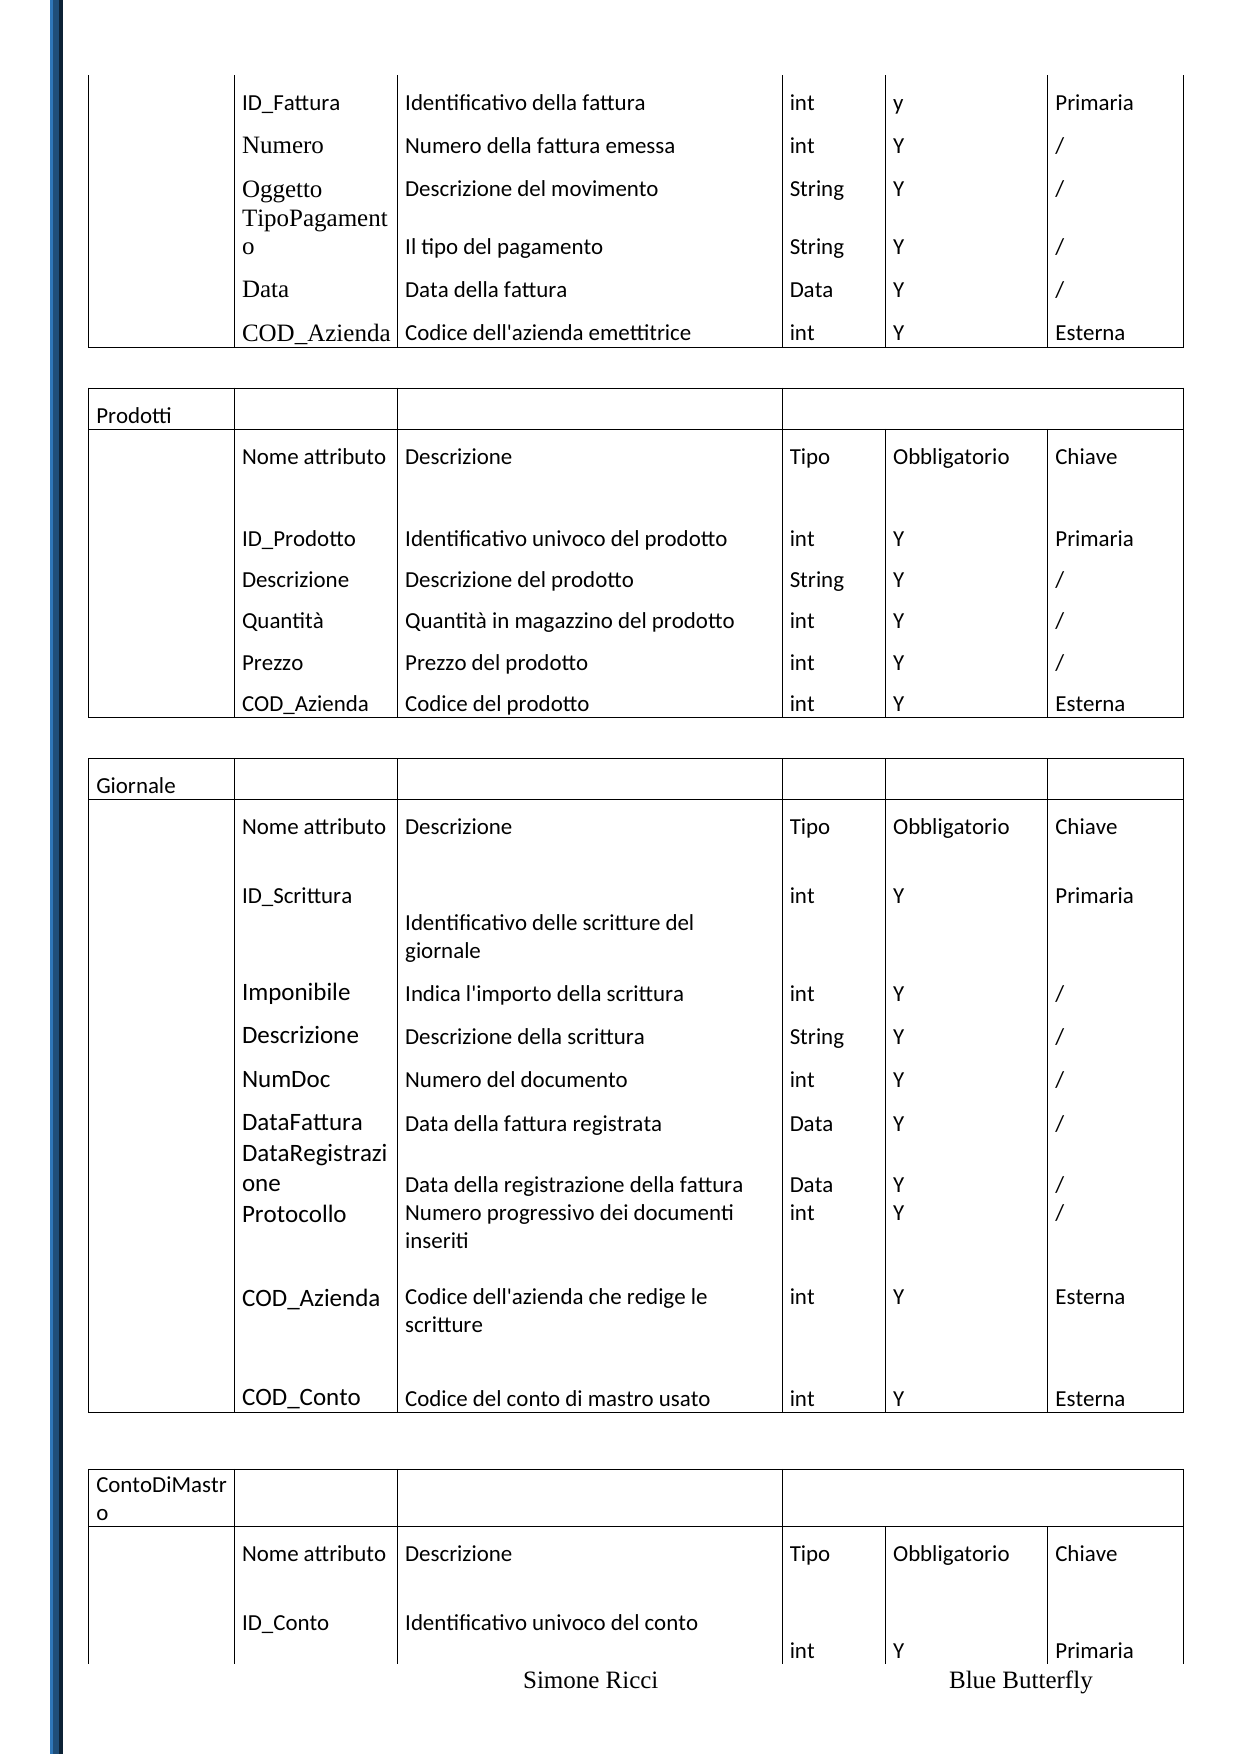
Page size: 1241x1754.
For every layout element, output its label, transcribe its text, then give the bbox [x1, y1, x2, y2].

table_cell ID_Fattura [235, 75, 397, 116]
table_cell [89, 1050, 234, 1093]
table_cell Y [886, 1608, 1047, 1664]
table_cell NumDoc [235, 1050, 397, 1093]
table_cell [782, 348, 886, 388]
table_cell [89, 1282, 234, 1325]
table_cell [89, 1369, 234, 1412]
table_cell [89, 303, 234, 347]
table_cell [398, 840, 782, 881]
table_cell [89, 923, 234, 964]
table_cell [89, 552, 234, 593]
table_cell ID_Scrittura [235, 881, 397, 964]
table_cell [89, 1241, 234, 1282]
table_cell Y [886, 676, 1047, 717]
table_cell / [1048, 260, 1183, 303]
table_cell [89, 260, 234, 303]
table_cell Y [886, 260, 1047, 303]
table_cell [235, 759, 397, 799]
table_cell Esterna [1048, 1369, 1183, 1412]
table_cell [783, 759, 885, 799]
table_cell [89, 159, 234, 203]
table_cell Data [783, 260, 885, 303]
table_cell [89, 1007, 234, 1050]
table_cell Descrizione del movimento [398, 159, 782, 203]
table_cell DataRegistrazione [235, 1137, 397, 1198]
table_cell [89, 203, 234, 260]
table_cell [1048, 1567, 1183, 1608]
table_cell [783, 389, 886, 429]
table_cell Y [886, 964, 1047, 1007]
table_cell Identificativo univoco del prodotto [398, 511, 782, 552]
table_cell Data della fattura [398, 260, 782, 303]
table_cell Il tipo del pagamento [398, 203, 782, 260]
table_cell / [1048, 159, 1183, 203]
table_cell Y [886, 552, 1047, 593]
table_cell COD_Azienda [235, 303, 397, 347]
table_cell int [783, 676, 885, 717]
table_cell [89, 470, 234, 511]
table_cell Y [886, 1137, 1047, 1198]
table_cell ContoDiMastro [89, 1470, 234, 1526]
table_cell Y [886, 635, 1047, 676]
table_cell [782, 718, 886, 758]
table_cell Descrizione [235, 1007, 397, 1050]
table_cell COD_Azienda [235, 676, 397, 717]
table_cell int [783, 116, 885, 159]
table_cell String [783, 203, 885, 260]
table_cell [886, 1567, 1047, 1608]
table_cell String [783, 1007, 885, 1050]
table_cell Y [886, 1369, 1047, 1412]
table_cell String [783, 159, 885, 203]
table_cell Nome attributo [235, 800, 397, 840]
table_cell Tipo [783, 800, 885, 840]
table_cell [89, 676, 234, 717]
table_cell [1048, 840, 1183, 881]
table_cell [89, 1567, 234, 1608]
table_cell Identificativo della fattura [398, 75, 782, 116]
table_cell [886, 759, 1047, 799]
table_cell int [783, 1282, 885, 1368]
table_cell [235, 1567, 397, 1608]
table_cell [886, 348, 1048, 388]
table_cell Obbligatorio [886, 430, 1047, 470]
table_cell [89, 1198, 234, 1241]
table_cell [89, 635, 234, 676]
table_cell [783, 1567, 885, 1608]
table_cell [89, 964, 234, 1007]
table_cell [89, 1413, 234, 1469]
table_cell Quantità [235, 594, 397, 634]
table_cell / [1048, 1050, 1183, 1093]
table_cell [1048, 348, 1184, 388]
table_cell [398, 1413, 782, 1469]
table_cell Numero progressivo dei documenti inseriti [398, 1198, 782, 1282]
table_cell Descrizione [398, 800, 782, 840]
table_cell Esterna [1048, 1282, 1183, 1368]
table_cell [1048, 718, 1184, 758]
table_cell [783, 470, 885, 511]
table_cell Y [886, 881, 1047, 964]
table_cell Codice del conto di mastro usato [398, 1369, 782, 1412]
table_cell [89, 1094, 234, 1137]
table_cell Tipo [783, 430, 885, 470]
table_cell Primaria [1048, 1608, 1183, 1664]
table_cell Nome attributo [235, 430, 397, 470]
table_cell Y [886, 303, 1047, 347]
table_cell [783, 1470, 886, 1526]
table_cell Identificativo univoco del conto [398, 1608, 782, 1664]
table_cell [89, 511, 234, 552]
table_cell Chiave [1048, 430, 1183, 470]
table_cell Quantità in magazzino del prodotto [398, 594, 782, 634]
table_cell int [783, 1050, 885, 1093]
table_cell [89, 881, 234, 923]
table_cell COD_Azienda [235, 1282, 397, 1368]
table_cell Y [886, 159, 1047, 203]
table_cell Numero del documento [398, 1050, 782, 1093]
table_cell Descrizione della scrittura [398, 1007, 782, 1050]
table_cell DataFattura [235, 1094, 397, 1137]
table_cell [89, 430, 234, 470]
table_cell Data della registrazione della fattura [398, 1137, 782, 1198]
table_cell Y [886, 594, 1047, 634]
table_cell [783, 840, 885, 881]
table_cell Y [886, 116, 1047, 159]
table_cell Data [783, 1137, 885, 1198]
table_cell [235, 389, 397, 429]
table_cell [886, 840, 1047, 881]
table_cell Primaria [1048, 75, 1183, 116]
table_cell [886, 470, 1047, 511]
table_cell Y [886, 1094, 1047, 1137]
table_cell Identificativo delle scritture del giornale [398, 881, 782, 964]
table_cell Prezzo del prodotto [398, 635, 782, 676]
table_cell [398, 718, 782, 758]
table_cell [1048, 470, 1183, 511]
table_cell [89, 800, 234, 840]
table_cell [782, 1413, 886, 1469]
table_cell [235, 840, 397, 881]
table_cell [89, 840, 234, 881]
table_cell [89, 1137, 234, 1198]
table_cell [398, 389, 782, 429]
table_cell y [886, 75, 1047, 116]
table_cell / [1048, 594, 1183, 634]
table_cell [89, 1527, 234, 1567]
table_cell String [783, 552, 885, 593]
table_cell int [783, 1369, 885, 1412]
table_cell Esterna [1048, 303, 1183, 347]
table_cell Descrizione [235, 552, 397, 593]
table_cell Descrizione del prodotto [398, 552, 782, 593]
table_cell [398, 348, 782, 388]
table_cell Y [886, 1007, 1047, 1050]
table_cell [235, 1470, 397, 1526]
table_cell int [783, 635, 885, 676]
table_cell Imponibile [235, 964, 397, 1007]
table_cell / [1048, 635, 1183, 676]
table_cell [886, 389, 1048, 429]
table_cell int [783, 303, 885, 347]
table_cell Y [886, 1198, 1047, 1282]
table_cell TipoPagamento [235, 203, 397, 260]
table_cell Primaria [1048, 511, 1183, 552]
table_cell int [783, 881, 885, 964]
table_cell [89, 75, 234, 116]
table_cell Y [886, 203, 1047, 260]
table_cell [398, 1470, 782, 1526]
table_cell Numero [235, 116, 397, 159]
table_cell Oggetto [235, 159, 397, 203]
table_cell Descrizione [398, 430, 782, 470]
table_cell Tipo [783, 1527, 885, 1567]
table_cell [235, 1413, 398, 1469]
table_cell Chiave [1048, 800, 1183, 840]
table_cell Y [886, 1282, 1047, 1368]
table_cell int [783, 964, 885, 1007]
table_cell Numero della fattura emessa [398, 116, 782, 159]
table_cell [1048, 759, 1183, 799]
table_cell [398, 470, 782, 511]
table_cell Codice dell'azienda emettitrice [398, 303, 782, 347]
table_cell [89, 1608, 234, 1664]
table_cell Giornale [89, 759, 234, 799]
table_cell Data [783, 1094, 885, 1137]
table_cell Descrizione [398, 1527, 782, 1567]
table_cell / [1048, 1198, 1183, 1282]
table_cell [1048, 389, 1183, 429]
table_cell COD_Conto [235, 1369, 397, 1412]
table_cell ID_Prodotto [235, 511, 397, 552]
table_cell / [1048, 964, 1183, 1007]
table_cell [235, 718, 398, 758]
table_cell Protocollo [235, 1198, 397, 1282]
table_cell Primaria [1048, 881, 1183, 964]
table_cell Data [235, 260, 397, 303]
table_cell [89, 594, 234, 634]
table_cell Y [886, 1050, 1047, 1093]
table_cell int [783, 1608, 885, 1664]
table_cell / [1048, 203, 1183, 260]
table_cell Obbligatorio [886, 1527, 1047, 1567]
table_cell int [783, 594, 885, 634]
table_cell [886, 718, 1048, 758]
table_cell Esterna [1048, 676, 1183, 717]
table_cell [1048, 1470, 1183, 1526]
table_cell [89, 718, 234, 758]
table_cell Data della fattura registrata [398, 1094, 782, 1137]
table_cell Obbligatorio [886, 800, 1047, 840]
table_cell ID_Conto [235, 1608, 397, 1664]
table_cell [886, 1413, 1048, 1469]
table_cell int [783, 1198, 885, 1282]
table_cell Codice dell'azienda che redige le scritture [398, 1282, 782, 1368]
table_cell [398, 759, 782, 799]
table_cell Codice del prodotto [398, 676, 782, 717]
table_cell int [783, 511, 885, 552]
table_cell [89, 348, 234, 388]
table_cell [1048, 1413, 1184, 1469]
table_cell Indica l'importo della scrittura [398, 964, 782, 1007]
table_cell Y [886, 511, 1047, 552]
table_cell [89, 116, 234, 159]
table_cell Prodotti [89, 389, 234, 429]
table_cell Prezzo [235, 635, 397, 676]
table_cell [235, 470, 397, 511]
table_cell / [1048, 1007, 1183, 1050]
table_cell [235, 348, 398, 388]
table_cell / [1048, 1137, 1183, 1198]
table_cell [886, 1470, 1048, 1526]
table_cell int [783, 75, 885, 116]
table_cell Nome attributo [235, 1527, 397, 1567]
table_cell / [1048, 552, 1183, 593]
table_cell / [1048, 116, 1183, 159]
table_cell [398, 1567, 782, 1608]
table_cell [89, 1325, 234, 1368]
table_cell / [1048, 1094, 1183, 1137]
table_cell Chiave [1048, 1527, 1183, 1567]
